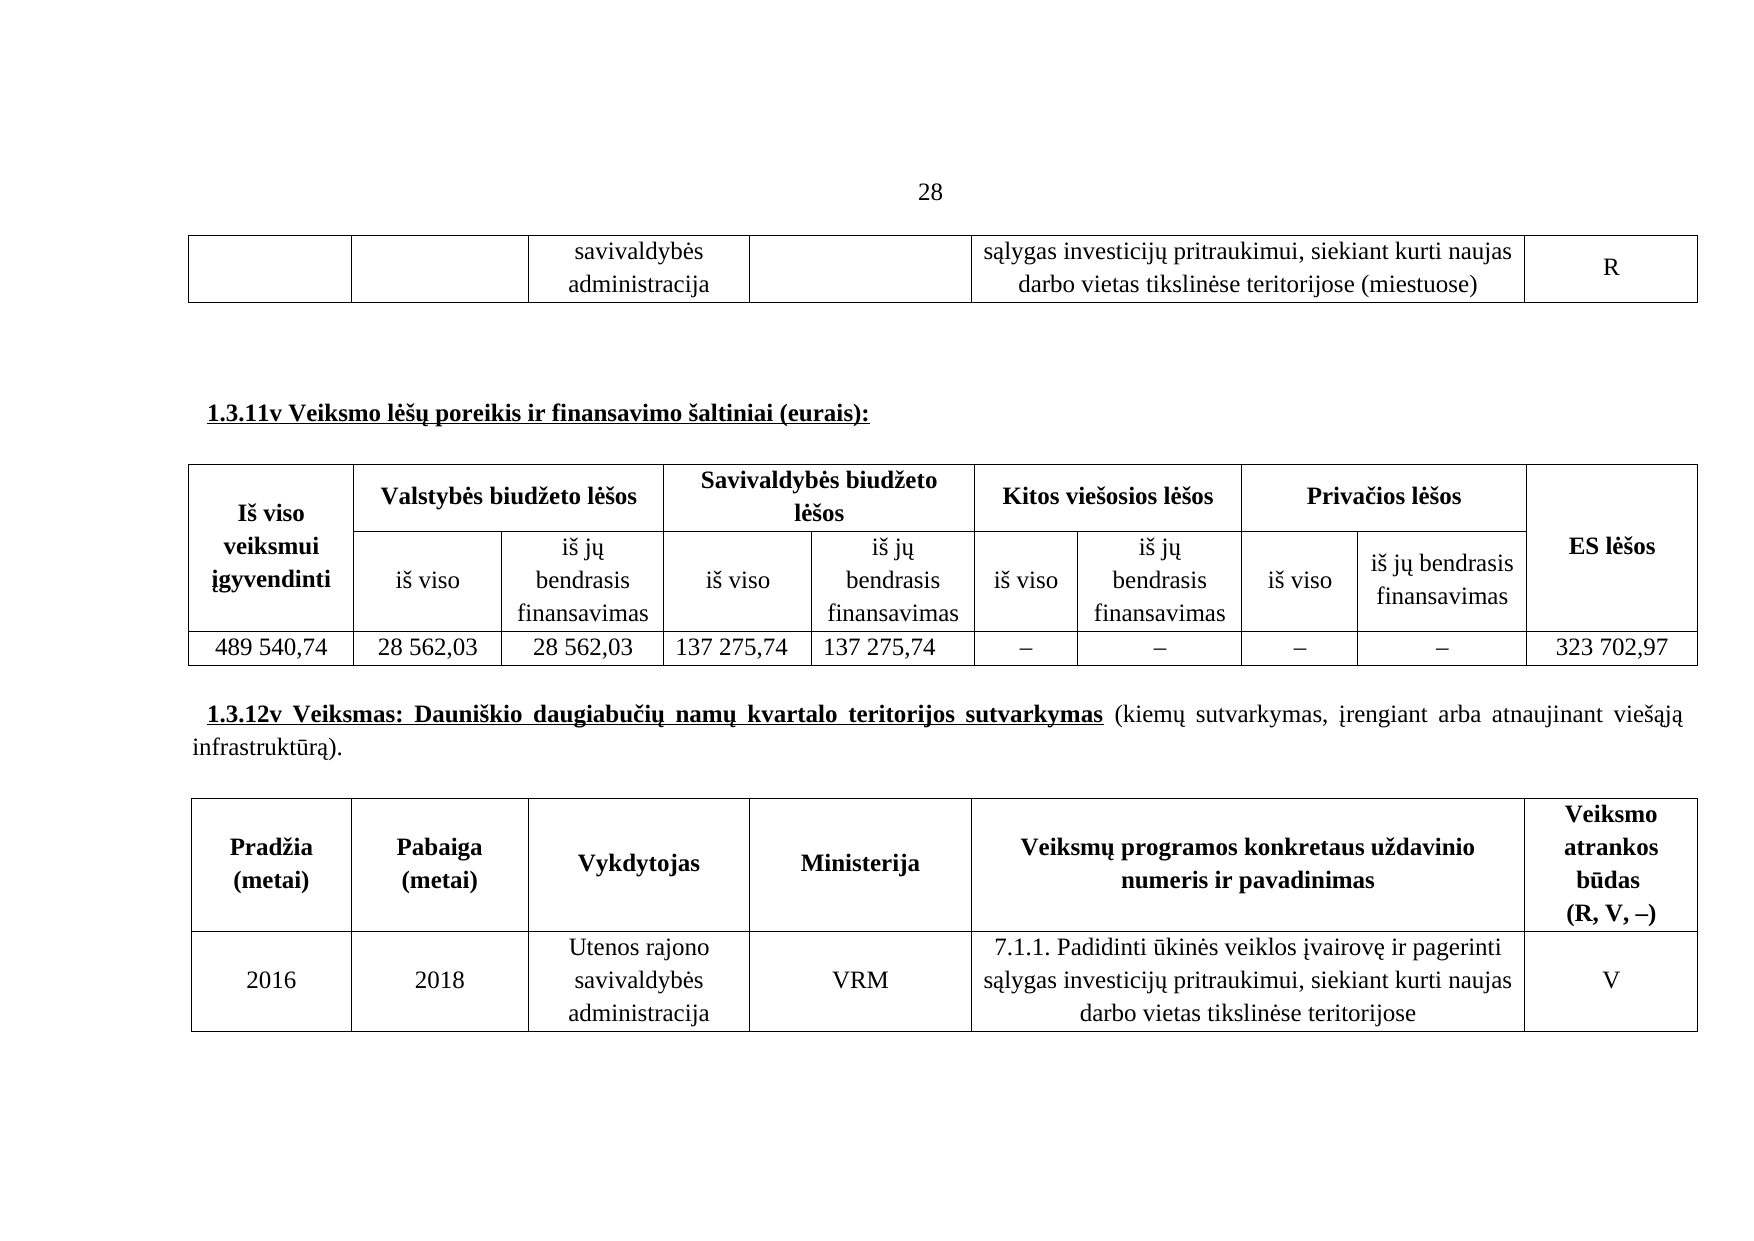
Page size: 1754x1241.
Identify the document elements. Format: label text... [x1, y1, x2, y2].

table_header Valstybės biudžeto lėšos [354, 465, 663, 531]
table_cell – [1242, 632, 1357, 665]
table_cell sąlygas investicijų pritraukimui, siekiant kurti naujas darbo vietas tikslinėse teritorijose (miestuose) [972, 236, 1524, 302]
table_cell – [1078, 632, 1241, 665]
table_cell VRM [750, 932, 971, 1031]
table_header Veiksmų programos konkretaus uždavinio numeris ir pavadinimas [972, 799, 1524, 931]
table_cell 489 540,74 [189, 632, 353, 665]
table_cell Utenos rajono savivaldybės administracija [529, 932, 749, 1031]
table_cell 7.1.1. Padidinti ūkinės veiklos įvairovę ir pagerinti sąlygas investicijų pritraukimui, siekiant kurti naujas darbo vietas tikslinėse teritorijose [972, 932, 1524, 1031]
table_cell 323 702,97 [1527, 632, 1697, 665]
table_cell iš jų bendrasis finansavimas [502, 532, 663, 631]
table_cell 137 275,74 [812, 632, 974, 665]
table_cell [189, 236, 351, 302]
table_header Pradžia (metai) [192, 799, 351, 931]
table_cell iš viso [664, 532, 811, 631]
table_cell iš viso [354, 532, 501, 631]
text 1.3.11v Veiksmo lėšų poreikis ir finansavimo šaltiniai (eurais): [177, 398, 1683, 426]
table_cell iš jų bendrasis finansavimas [1358, 532, 1526, 631]
table_cell iš viso [1242, 532, 1357, 631]
table_cell 2016 [192, 932, 351, 1031]
table_cell – [1358, 632, 1526, 665]
table_cell iš jų bendrasis finansavimas [812, 532, 974, 631]
table_cell 2018 [352, 932, 528, 1031]
table_cell iš viso [975, 532, 1077, 631]
table_cell 28 562,03 [354, 632, 501, 665]
table_header Veiksmo atrankos būdas (R, V, –) [1525, 799, 1697, 931]
table_cell R [1525, 236, 1697, 302]
table_cell 28 562,03 [502, 632, 663, 665]
table_cell iš jų bendrasis finansavimas [1078, 532, 1241, 631]
table_cell V [1525, 932, 1697, 1031]
table_header Savivaldybės biudžeto lėšos [664, 465, 974, 531]
table_header Vykdytojas [529, 799, 749, 931]
table_header Kitos viešosios lėšos [975, 465, 1241, 531]
table_cell [352, 236, 528, 302]
table_header Pabaiga (metai) [352, 799, 528, 931]
table_header Ministerija [750, 799, 971, 931]
table_cell savivaldybės administracija [529, 236, 749, 302]
table_cell [750, 236, 971, 302]
table_header ES lėšos [1527, 465, 1697, 631]
table_header Privačios lėšos [1242, 465, 1526, 531]
table_cell 137 275,74 [664, 632, 811, 665]
text 1.3.12v Veiksmas: Dauniškio daugiabučių namų kvartalo teritorijos sutvarkymas (kiemų sutvarkymas, įrengiant arba atnaujinant viešąją infrastruktūrą). [192, 699, 1683, 761]
table_cell – [975, 632, 1077, 665]
table_header Iš viso veiksmui įgyvendinti [189, 465, 353, 631]
